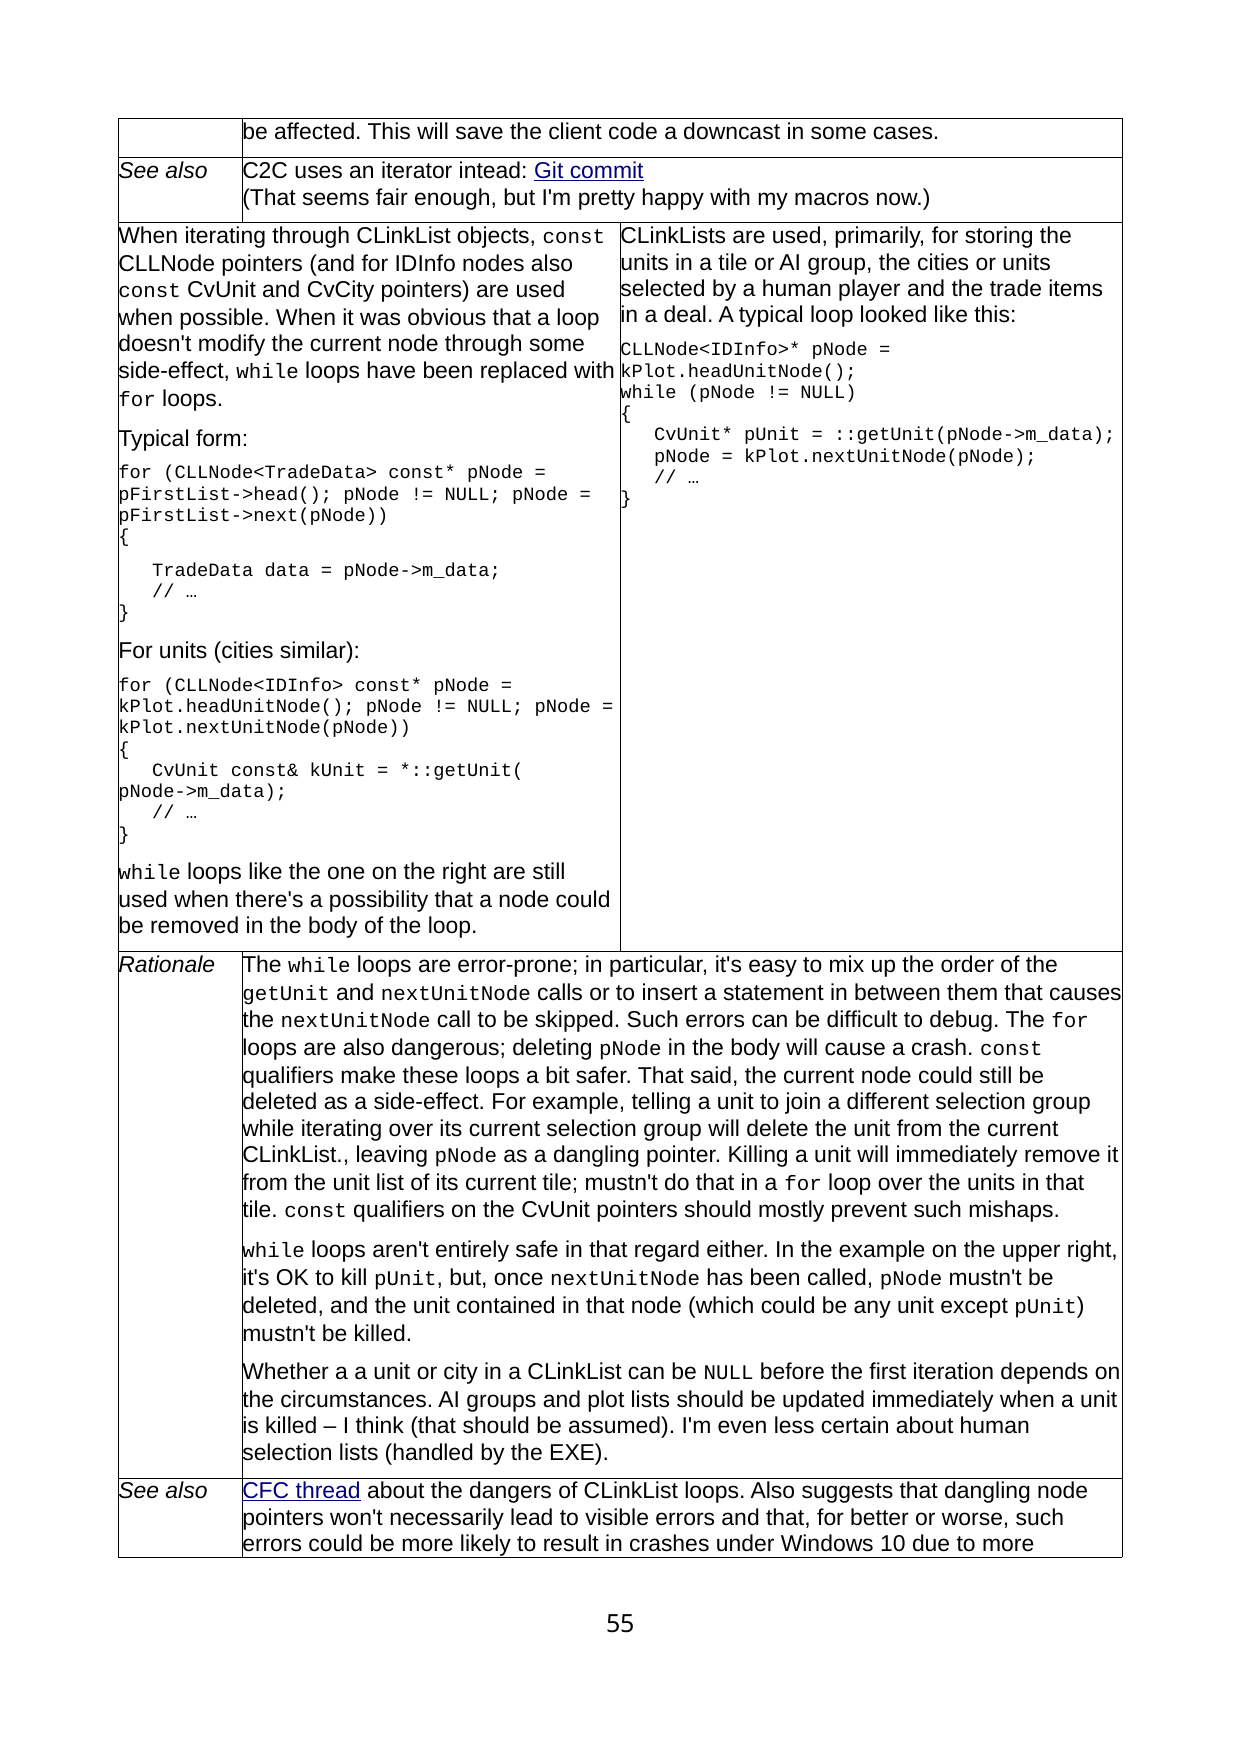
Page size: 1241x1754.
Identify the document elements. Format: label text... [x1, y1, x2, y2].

table_cell C2C uses an iterator intead: Git commit (That seems fair enough, but I'm pretty happy with my macros now.) [243, 158, 1122, 222]
table_cell See also [119, 1479, 242, 1557]
table_cell The while loops are error-prone; in particular, it's easy to mix up the order of the getUnit and nextUnitNode calls or to insert a statement in between them that causes the nextUnitNode call to be skipped. Such errors can be difficult to debug. The for loops are also dangerous; deleting pNode in the body will cause a crash. const qualifiers make these loops a bit safer. That said, the current node could still be deleted as a side-effect. For example, telling a unit to join a different selection group while iterating over its current selection group will delete the unit from the current CLinkList., leaving pNode as a dangling pointer. Killing a unit will immediately remove it from the unit list of its current tile; mustn't do that in a for loop over the units in that tile. const qualifiers on the CvUnit pointers should mostly prevent such mishaps. while loops aren't entirely safe in that regard either. In the example on the upper right, it's OK to kill pUnit, but, once nextUnitNode has been called, pNode mustn't be deleted, and the unit contained in that node (which could be any unit except pUnit) mustn't be killed. Whether a a unit or city in a CLinkList can be NULL before the first iteration depends on the circumstances. AI groups and plot lists should be updated immediately when a unit is killed – I think (that should be assumed). I'm even less certain about human selection lists (handled by the EXE). [243, 952, 1122, 1477]
table_cell CFC thread about the dangers of CLinkList loops. Also suggests that dangling node pointers won't necessarily lead to visible errors and that, for better or worse, such errors could be more likely to result in crashes under Windows 10 due to more [243, 1479, 1122, 1557]
table_cell Rationale [119, 952, 242, 1477]
table_cell CLinkLists are used, primarily, for storing the units in a tile or AI group, the cities or units selected by a human player and the trade items in a deal. A typical loop looked like this: CLLNode<IDInfo>* pNode = kPlot.headUnitNode(); while (pNode != NULL) { CvUnit* pUnit = ::getUnit(pNode->m_data); pNode = kPlot.nextUnitNode(pNode); // … } [621, 223, 1122, 951]
table_cell When iterating through CLinkList objects, const CLLNode pointers (and for IDInfo nodes also const CvUnit and CvCity pointers) are used when possible. When it was obvious that a loop doesn't modify the current node through some side-effect, while loops have been replaced with for loops. Typical form: for (CLLNode<TradeData> const* pNode = pFirstList->head(); pNode != NULL; pNode = pFirstList->next(pNode)) { TradeData data = pNode->m_data; // … } For units (cities similar): for (CLLNode<IDInfo> const* pNode = kPlot.headUnitNode(); pNode != NULL; pNode = kPlot.nextUnitNode(pNode)) { CvUnit const& kUnit = *::getUnit( pNode->m_data); // … } while loops like the one on the right are still used when there's a possibility that a node could be removed in the body of the loop. [119, 223, 620, 951]
table_cell [119, 119, 242, 157]
table_cell be affected. This will save the client code a downcast in some cases. [243, 119, 1122, 157]
table_cell See also [119, 158, 242, 222]
